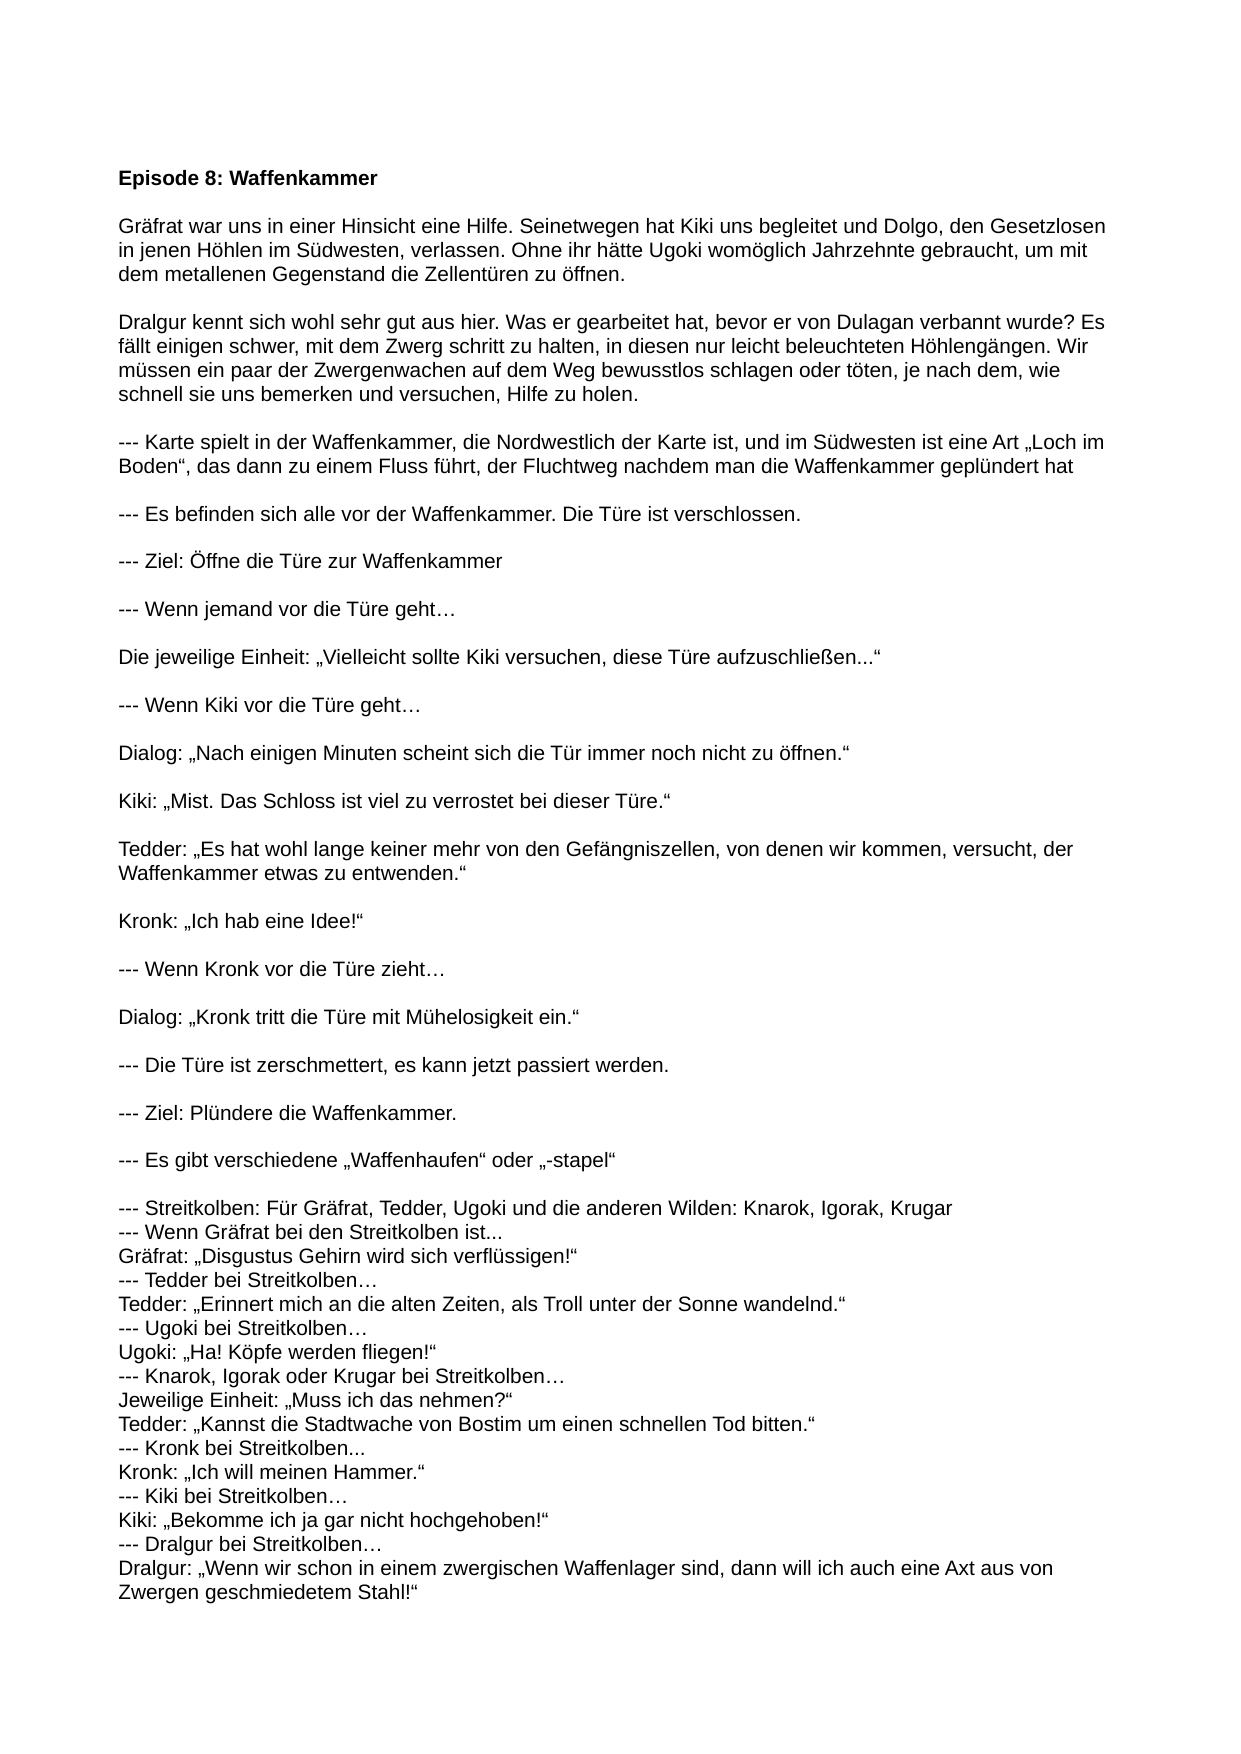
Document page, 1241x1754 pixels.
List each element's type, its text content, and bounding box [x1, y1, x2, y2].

text --- Karte spielt in der Waffenkammer, die Nordwestlich der Karte ist, und im Südwesten ist eine Art „Loch im Boden“, das dann zu einem Fluss führt, der Fluchtweg nachdem man die Waffenkammer geplündert hat [118, 429, 1122, 477]
text --- Wenn Kiki vor die Türe geht… [118, 693, 1122, 717]
text Dralgur kennt sich wohl sehr gut aus hier. Was er gearbeitet hat, bevor er von Dulagan verbannt wurde? Es fällt einigen schwer, mit dem Zwerg schritt zu halten, in diesen nur leicht beleuchteten Höhlengängen. Wir müssen ein paar der Zwergenwachen auf dem Weg bewusstlos schlagen oder töten, je nach dem, wie schnell sie uns bemerken und versuchen, Hilfe zu holen. [118, 310, 1122, 406]
text Kronk: „Ich hab eine Idee!“ [118, 909, 1122, 933]
text --- Knarok, Igorak oder Krugar bei Streitkolben… [118, 1364, 1122, 1388]
text --- Es befinden sich alle vor der Waffenkammer. Die Türe ist verschlossen. [118, 501, 1122, 525]
text --- Ziel: Plündere die Waffenkammer. [118, 1100, 1122, 1124]
text --- Ziel: Öffne die Türe zur Waffenkammer [118, 549, 1122, 573]
text Tedder: „Es hat wohl lange keiner mehr von den Gefängniszellen, von denen wir kommen, versucht, der Waffenkammer etwas zu entwenden.“ [118, 837, 1122, 885]
text Episode 8: Waffenkammer [118, 166, 1122, 190]
text Die jeweilige Einheit: „Vielleicht sollte Kiki versuchen, diese Türe aufzuschließen...“ [118, 645, 1122, 669]
text --- Kiki bei Streitkolben… [118, 1484, 1122, 1508]
text Jeweilige Einheit: „Muss ich das nehmen?“ [118, 1388, 1122, 1412]
text Tedder: „Kannst die Stadtwache von Bostim um einen schnellen Tod bitten.“ [118, 1412, 1122, 1436]
text --- Wenn jemand vor die Türe geht… [118, 597, 1122, 621]
text Dialog: „Kronk tritt die Türe mit Mühelosigkeit ein.“ [118, 1004, 1122, 1028]
text Dralgur: „Wenn wir schon in einem zwergischen Waffenlager sind, dann will ich auch eine Axt aus von Zwergen geschmiedetem Stahl!“ [118, 1556, 1122, 1603]
text --- Dralgur bei Streitkolben… [118, 1532, 1122, 1556]
text Dialog: „Nach einigen Minuten scheint sich die Tür immer noch nicht zu öffnen.“ [118, 741, 1122, 765]
text --- Es gibt verschiedene „Waffenhaufen“ oder „-stapel“ [118, 1148, 1122, 1172]
text Gräfrat war uns in einer Hinsicht eine Hilfe. Seinetwegen hat Kiki uns begleitet und Dolgo, den Gesetzlosen in jenen Höhlen im Südwesten, verlassen. Ohne ihr hätte Ugoki womöglich Jahrzehnte gebraucht, um mit dem metallenen Gegenstand die Zellentüren zu öffnen. [118, 214, 1122, 286]
text --- Wenn Kronk vor die Türe zieht… [118, 957, 1122, 981]
text Gräfrat: „Disgustus Gehirn wird sich verflüssigen!“ [118, 1244, 1122, 1268]
text Kiki: „Bekomme ich ja gar nicht hochgehoben!“ [118, 1508, 1122, 1532]
text Tedder: „Erinnert mich an die alten Zeiten, als Troll unter der Sonne wandelnd.“ [118, 1292, 1122, 1316]
text --- Tedder bei Streitkolben… [118, 1268, 1122, 1292]
text --- Streitkolben: Für Gräfrat, Tedder, Ugoki und die anderen Wilden: Knarok, Igorak, Krugar [118, 1196, 1122, 1220]
text --- Die Türe ist zerschmettert, es kann jetzt passiert werden. [118, 1052, 1122, 1076]
text --- Wenn Gräfrat bei den Streitkolben ist... [118, 1220, 1122, 1244]
text --- Kronk bei Streitkolben... [118, 1436, 1122, 1460]
text --- Ugoki bei Streitkolben… [118, 1316, 1122, 1340]
text Ugoki: „Ha! Köpfe werden fliegen!“ [118, 1340, 1122, 1364]
text Kiki: „Mist. Das Schloss ist viel zu verrostet bei dieser Türe.“ [118, 789, 1122, 813]
text Kronk: „Ich will meinen Hammer.“ [118, 1460, 1122, 1484]
